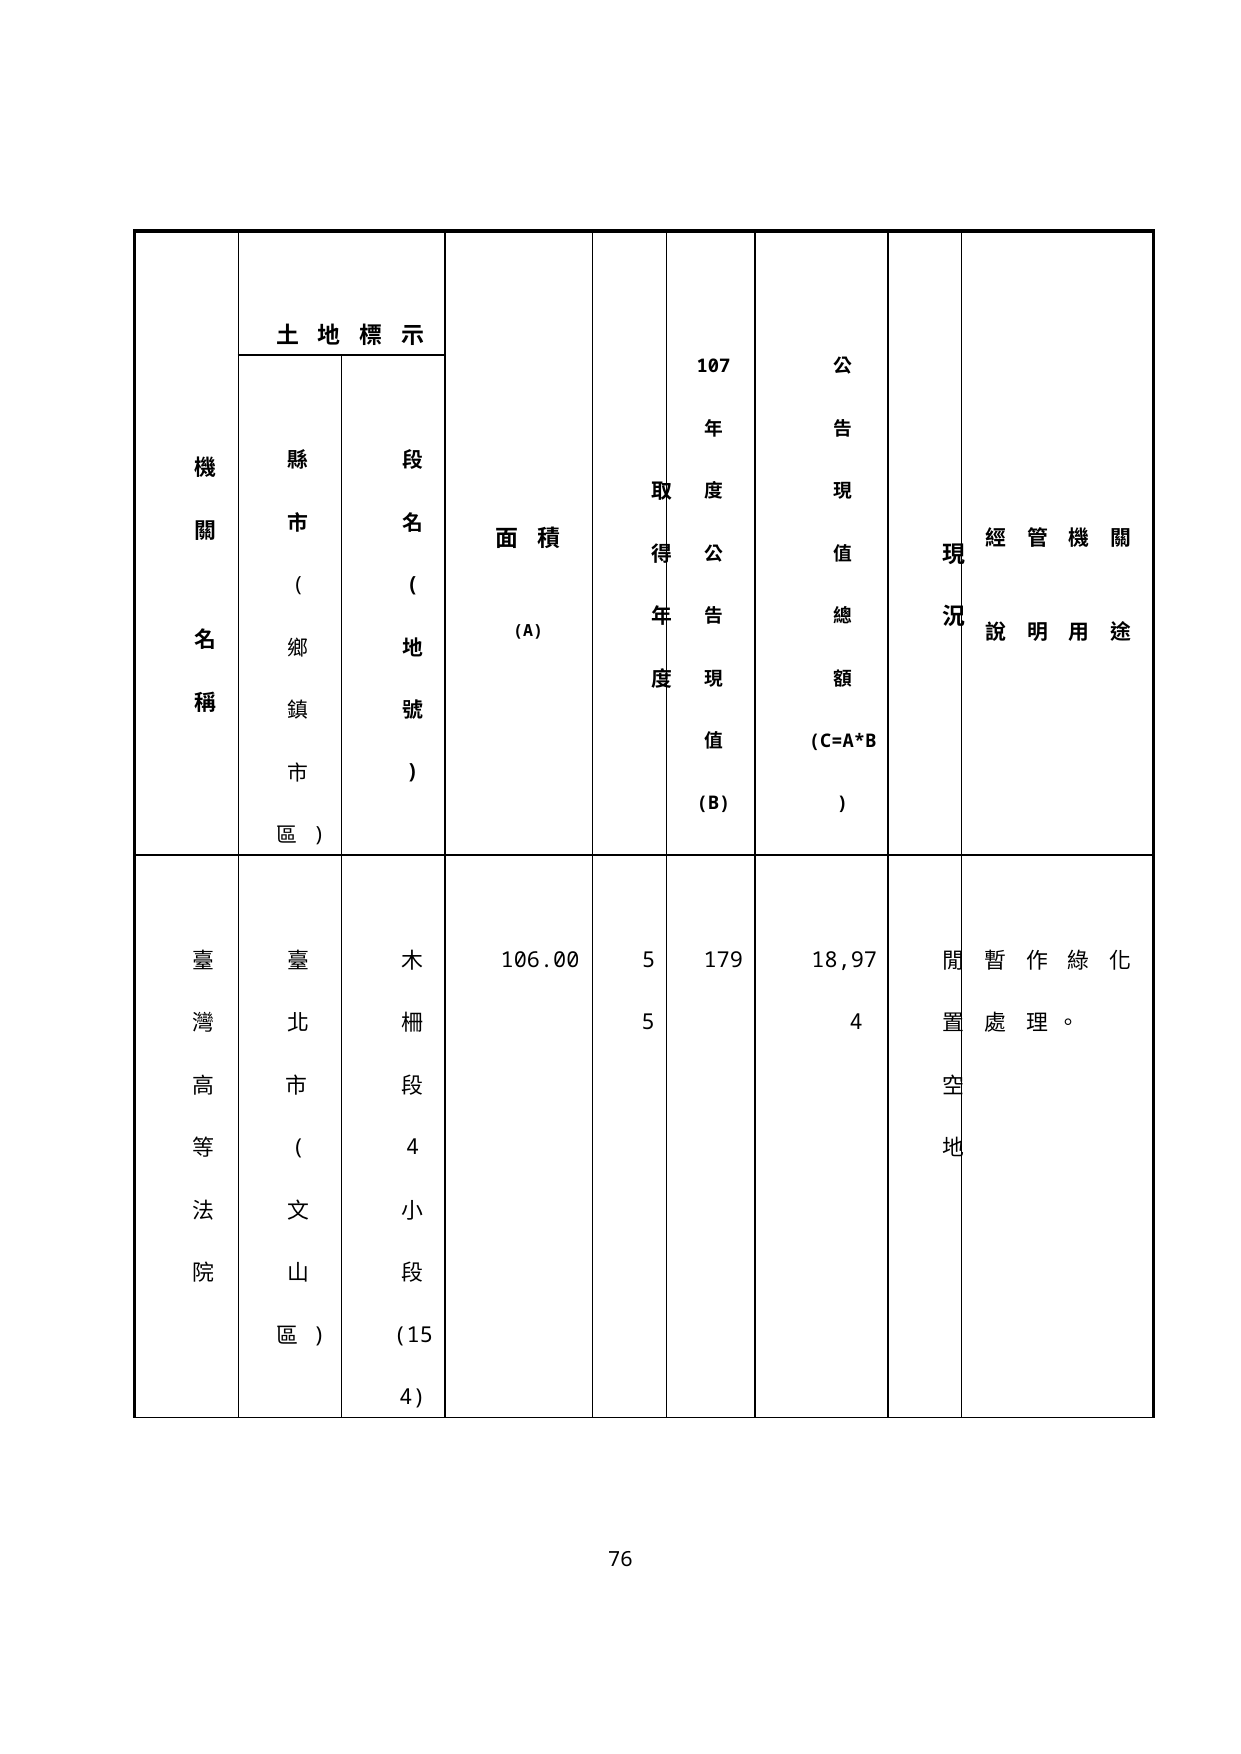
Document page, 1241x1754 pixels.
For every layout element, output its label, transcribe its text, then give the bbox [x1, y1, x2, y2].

table_header 經管機關 說明用途 [962, 233, 1152, 854]
table_cell 55 [593, 856, 666, 1417]
table_cell 臺北市(文山區) [239, 856, 341, 1417]
table_cell 18,974 [756, 856, 887, 1417]
table_cell 暫作綠化處理。 [962, 856, 1152, 1417]
table_cell 臺灣高等法院 [136, 856, 238, 1417]
table_header 土地標示 [239, 233, 444, 354]
table_cell 179 [667, 856, 754, 1417]
table_header 107年度公告現值(B) [667, 233, 754, 854]
table_cell 段名 (地號) [342, 356, 444, 854]
table_header 機關 名稱 [136, 233, 238, 854]
table_cell 閒置空地 [889, 856, 961, 1417]
table_header 公告現值總額(C=A*B) [756, 233, 887, 854]
table_header 取得年度 [593, 233, 666, 854]
table_cell 木柵段 4小段(154) [342, 856, 444, 1417]
table_cell 106.00 [446, 856, 592, 1417]
table_header 面積 (A) [446, 233, 592, 854]
table_header 現況 [889, 233, 961, 854]
table_cell 縣市 (鄉鎮市區) [239, 356, 341, 854]
